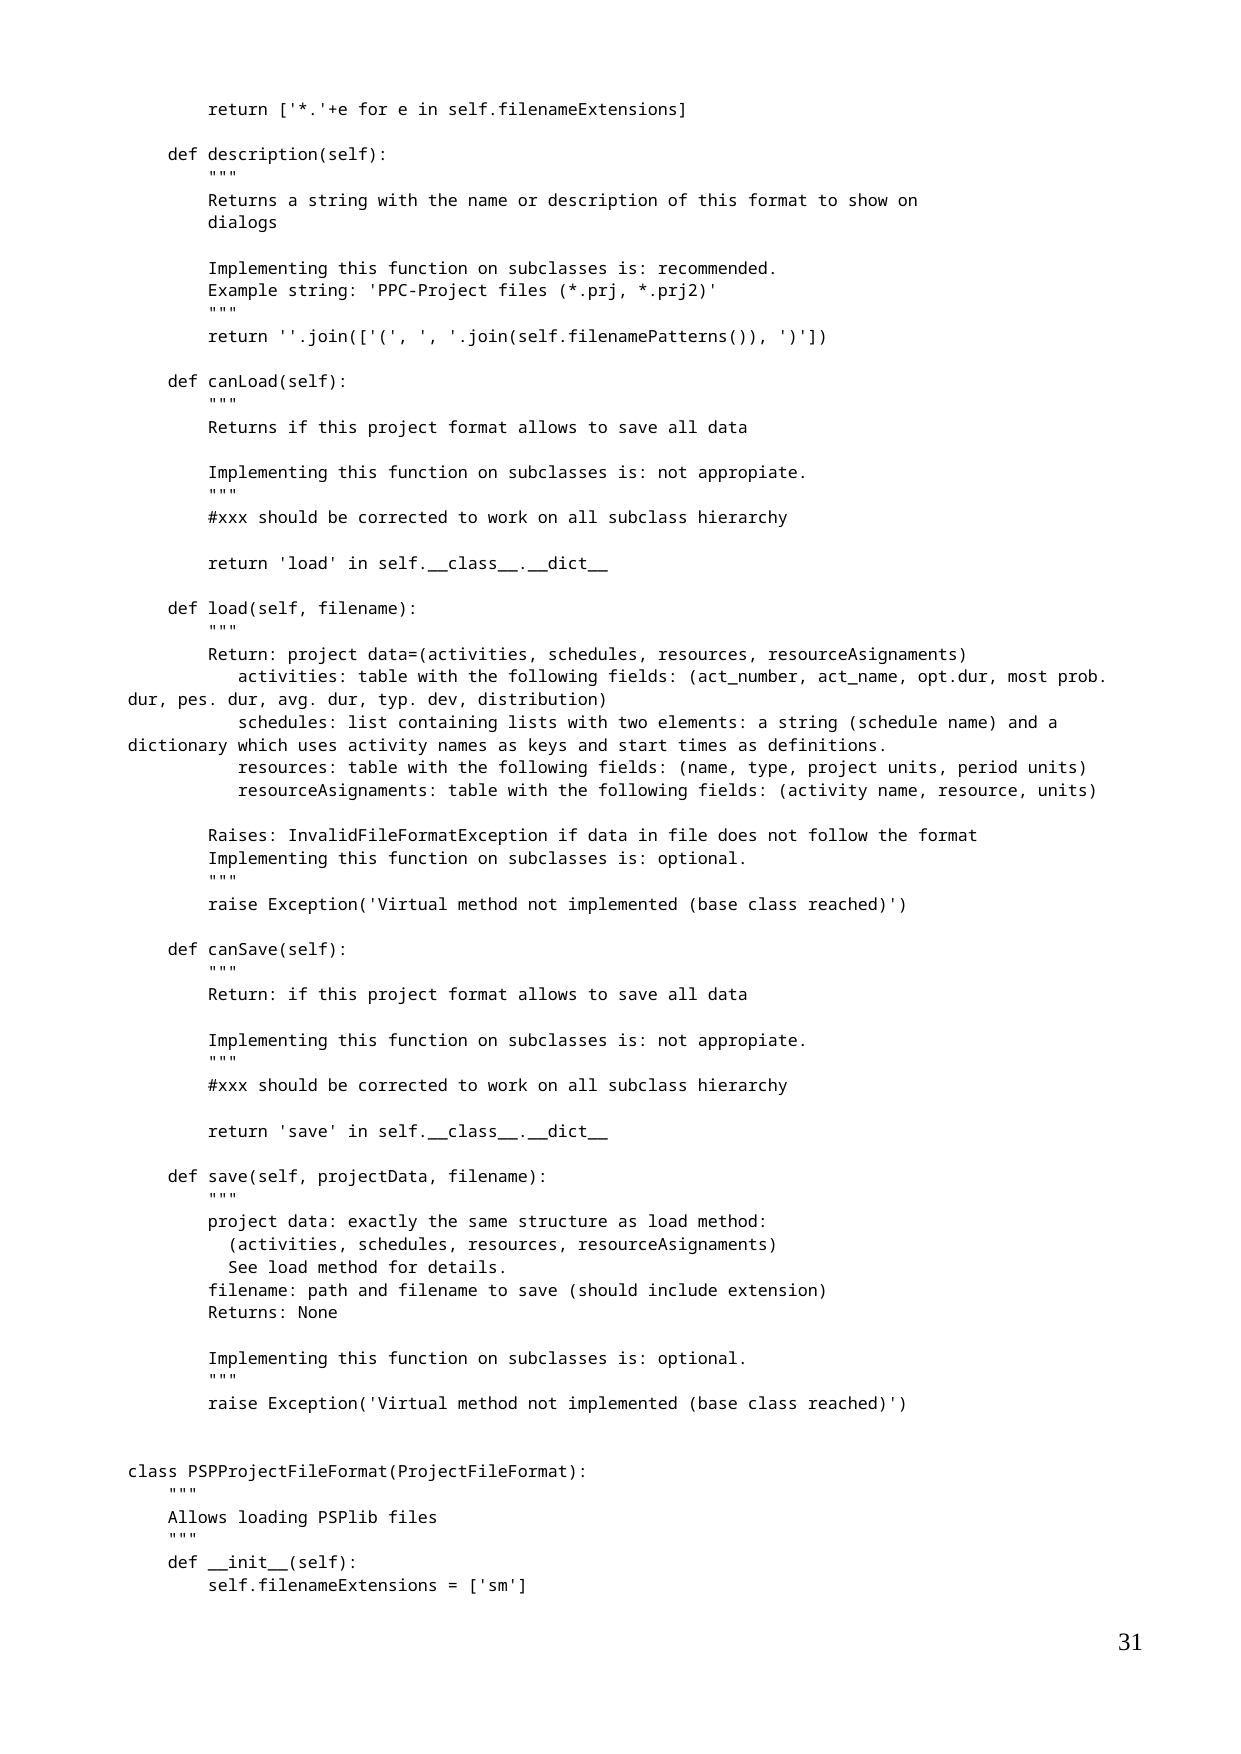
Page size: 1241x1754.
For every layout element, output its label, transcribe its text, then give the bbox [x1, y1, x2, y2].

text Returns a string with the name or description of this format to show on [128, 188, 1143, 211]
text def load(self, filename): [128, 597, 1143, 620]
text Returns if this project format allows to save all data [128, 415, 1143, 438]
text project data: exactly the same structure as load method: [128, 1210, 1143, 1233]
text Implementing this function on subclasses is: not appropiate. [128, 1028, 1143, 1051]
text """ [128, 166, 1143, 188]
text Implementing this function on subclasses is: optional. [128, 847, 1143, 869]
text """ [128, 869, 1143, 892]
text def save(self, projectData, filename): [128, 1165, 1143, 1187]
text """ [128, 620, 1143, 642]
text def __init__(self): [128, 1551, 1143, 1573]
text class PSPProjectFileFormat(ProjectFileFormat): [128, 1460, 1143, 1483]
text return 'save' in self.__class__.__dict__ [128, 1119, 1143, 1142]
text resources: table with the following fields: (name, type, project units, period units) [128, 756, 1143, 779]
text raise Exception('Virtual method not implemented (base class reached)') [128, 892, 1143, 915]
text """ [128, 1187, 1143, 1210]
text (activities, schedules, resources, resourceAsignaments) [128, 1233, 1143, 1256]
text """ [128, 960, 1143, 983]
text Implementing this function on subclasses is: not appropiate. [128, 461, 1143, 483]
text raise Exception('Virtual method not implemented (base class reached)') [128, 1392, 1143, 1414]
text Implementing this function on subclasses is: recommended. [128, 256, 1143, 279]
text """ [128, 302, 1143, 324]
text dialogs [128, 211, 1143, 234]
text """ [128, 1051, 1143, 1074]
text Raises: InvalidFileFormatException if data in file does not follow the format [128, 824, 1143, 847]
text """ [128, 1528, 1143, 1551]
text See load method for details. [128, 1256, 1143, 1278]
text Return: project data=(activities, schedules, resources, resourceAsignaments) [128, 642, 1143, 665]
text Allows loading PSPlib files [128, 1505, 1143, 1528]
text def canSave(self): [128, 938, 1143, 960]
text schedules: list containing lists with two elements: a string (schedule name) and a dictionary which uses activity names as keys and start times as definitions. [128, 711, 1143, 756]
text def canLoad(self): [128, 370, 1143, 393]
text self.filenameExtensions = ['sm'] [128, 1573, 1143, 1596]
text """ [128, 1369, 1143, 1392]
text filename: path and filename to save (should include extension) [128, 1278, 1143, 1301]
text def description(self): [128, 143, 1143, 166]
text Implementing this function on subclasses is: optional. [128, 1346, 1143, 1369]
text """ [128, 393, 1143, 415]
text Returns: None [128, 1301, 1143, 1324]
text return ['*.'+e for e in self.filenameExtensions] [128, 97, 1143, 120]
text resourceAsignaments: table with the following fields: (activity name, resource, units) [128, 779, 1143, 801]
text #xxx should be corrected to work on all subclass hierarchy [128, 506, 1143, 529]
text """ [128, 483, 1143, 506]
text """ [128, 1483, 1143, 1505]
text Return: if this project format allows to save all data [128, 983, 1143, 1006]
text return ''.join(['(', ', '.join(self.filenamePatterns()), ')']) [128, 324, 1143, 347]
text return 'load' in self.__class__.__dict__ [128, 552, 1143, 574]
text #xxx should be corrected to work on all subclass hierarchy [128, 1074, 1143, 1097]
text activities: table with the following fields: (act_number, act_name, opt.dur, most prob. dur, pes. dur, avg. dur, typ. dev, distribution) [128, 665, 1143, 711]
text Example string: 'PPC-Project files (*.prj, *.prj2)' [128, 279, 1143, 302]
